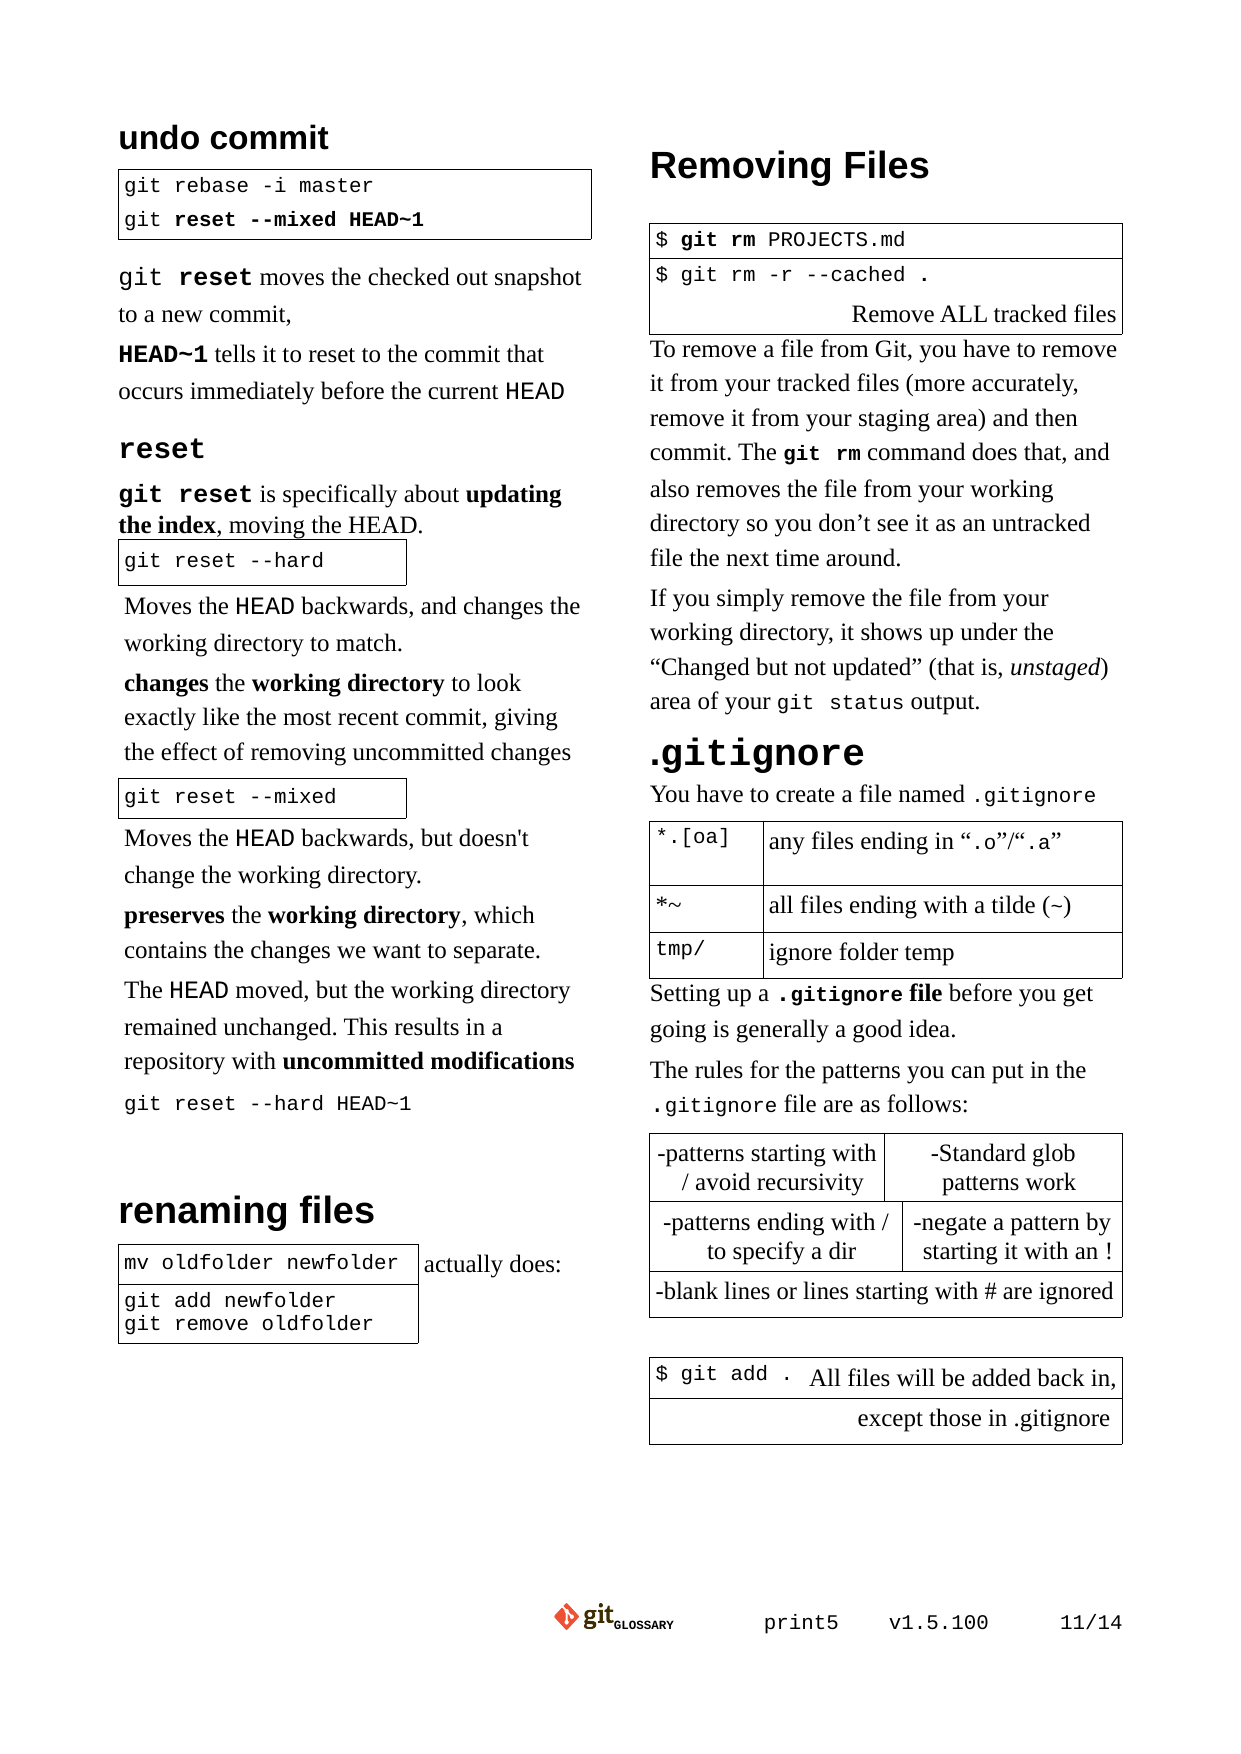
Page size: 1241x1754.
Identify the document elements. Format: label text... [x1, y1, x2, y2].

table_cell -negate a pattern by starting it with an ! [903, 1202, 1122, 1271]
table_header actually does: [419, 1244, 591, 1284]
table_header git rebase -i master git reset --mixed HEAD~1 [119, 170, 591, 239]
table_cell -patterns ending with / to specify a dir [650, 1202, 902, 1271]
text If you simply remove the file from your working directory, it shows up under the “Changed but not updated” (that is, unstaged) area of your git status output. [649, 583, 1122, 717]
table_header All files will be added back in, [800, 1358, 1122, 1398]
table_cell tmp/ [650, 933, 763, 978]
table_cell -blank lines or lines starting with # are ignored [650, 1272, 1122, 1317]
table_header git reset --hard [119, 540, 406, 585]
subtitle Removing Files [649, 143, 1122, 187]
picture [554, 1603, 614, 1630]
text Setting up a .gitignore file before you get going is generally a good idea. [649, 979, 1122, 1043]
table_cell $ git rm -r --cached . [650, 259, 1122, 293]
table_cell git reset --hard HEAD~1 [118, 1087, 589, 1122]
table_header [407, 539, 589, 585]
table_cell Remove ALL tracked files [650, 293, 1122, 333]
subtitle .gitignore [649, 729, 1122, 776]
table_cell all files ending with a tilde (~) [764, 886, 1122, 932]
table_cell Moves the HEAD backwards, and changes the working directory to match. changes the working directory to look exactly like the most recent commit, giving the effect of removing uncommitted changes [118, 585, 589, 777]
table_header $ git add . [650, 1358, 799, 1398]
text To remove a file from Git, you have to remove it from your tracked files (more accurately, remove it from your staging area) and then commit. The git rm command does that, and also removes the file from your working directory so you don’t see it as an untracked file the next time around. [649, 335, 1122, 571]
table_cell *~ [650, 886, 763, 932]
table_cell [407, 778, 589, 818]
table_header any files ending in “.o”/“.a” [764, 822, 1122, 884]
text git reset moves the checked out snapshot to a new commit, [118, 262, 591, 328]
table_header $ git rm PROJECTS.md [650, 224, 1122, 258]
table_header *.[oa] [650, 822, 763, 884]
text You have to create a file named .gitignore [649, 779, 1122, 809]
text git reset is specifically about updating the index, moving the HEAD. [118, 479, 591, 539]
table_cell ignore folder temp [764, 933, 1122, 978]
text The rules for the patterns you can put in the .gitignore file are as follows: [649, 1055, 1122, 1120]
table_header mv oldfolder newfolder [119, 1245, 418, 1284]
table_header -patterns starting with / avoid recursivity [650, 1134, 884, 1201]
table_cell git reset --mixed [119, 779, 406, 818]
table_cell git add newfolder git remove oldfolder [119, 1285, 418, 1343]
table_header -Standard glob patterns work [885, 1134, 1122, 1201]
table_cell [419, 1284, 591, 1343]
table_cell Moves the HEAD backwards, but doesn't change the working directory. preserves the working directory, which contains the changes we want to separate. The HEAD moved, but the working directory remained unchanged. This results in a repository with uncommitted modifications [118, 818, 589, 1087]
subtitle reset [118, 433, 591, 467]
table_cell except those in .gitignore [650, 1399, 1122, 1444]
subtitle undo commit [118, 118, 591, 157]
subtitle renaming files [118, 1187, 591, 1231]
text HEAD~1 tells it to reset to the commit that occurs immediately before the current HEAD [118, 339, 591, 407]
